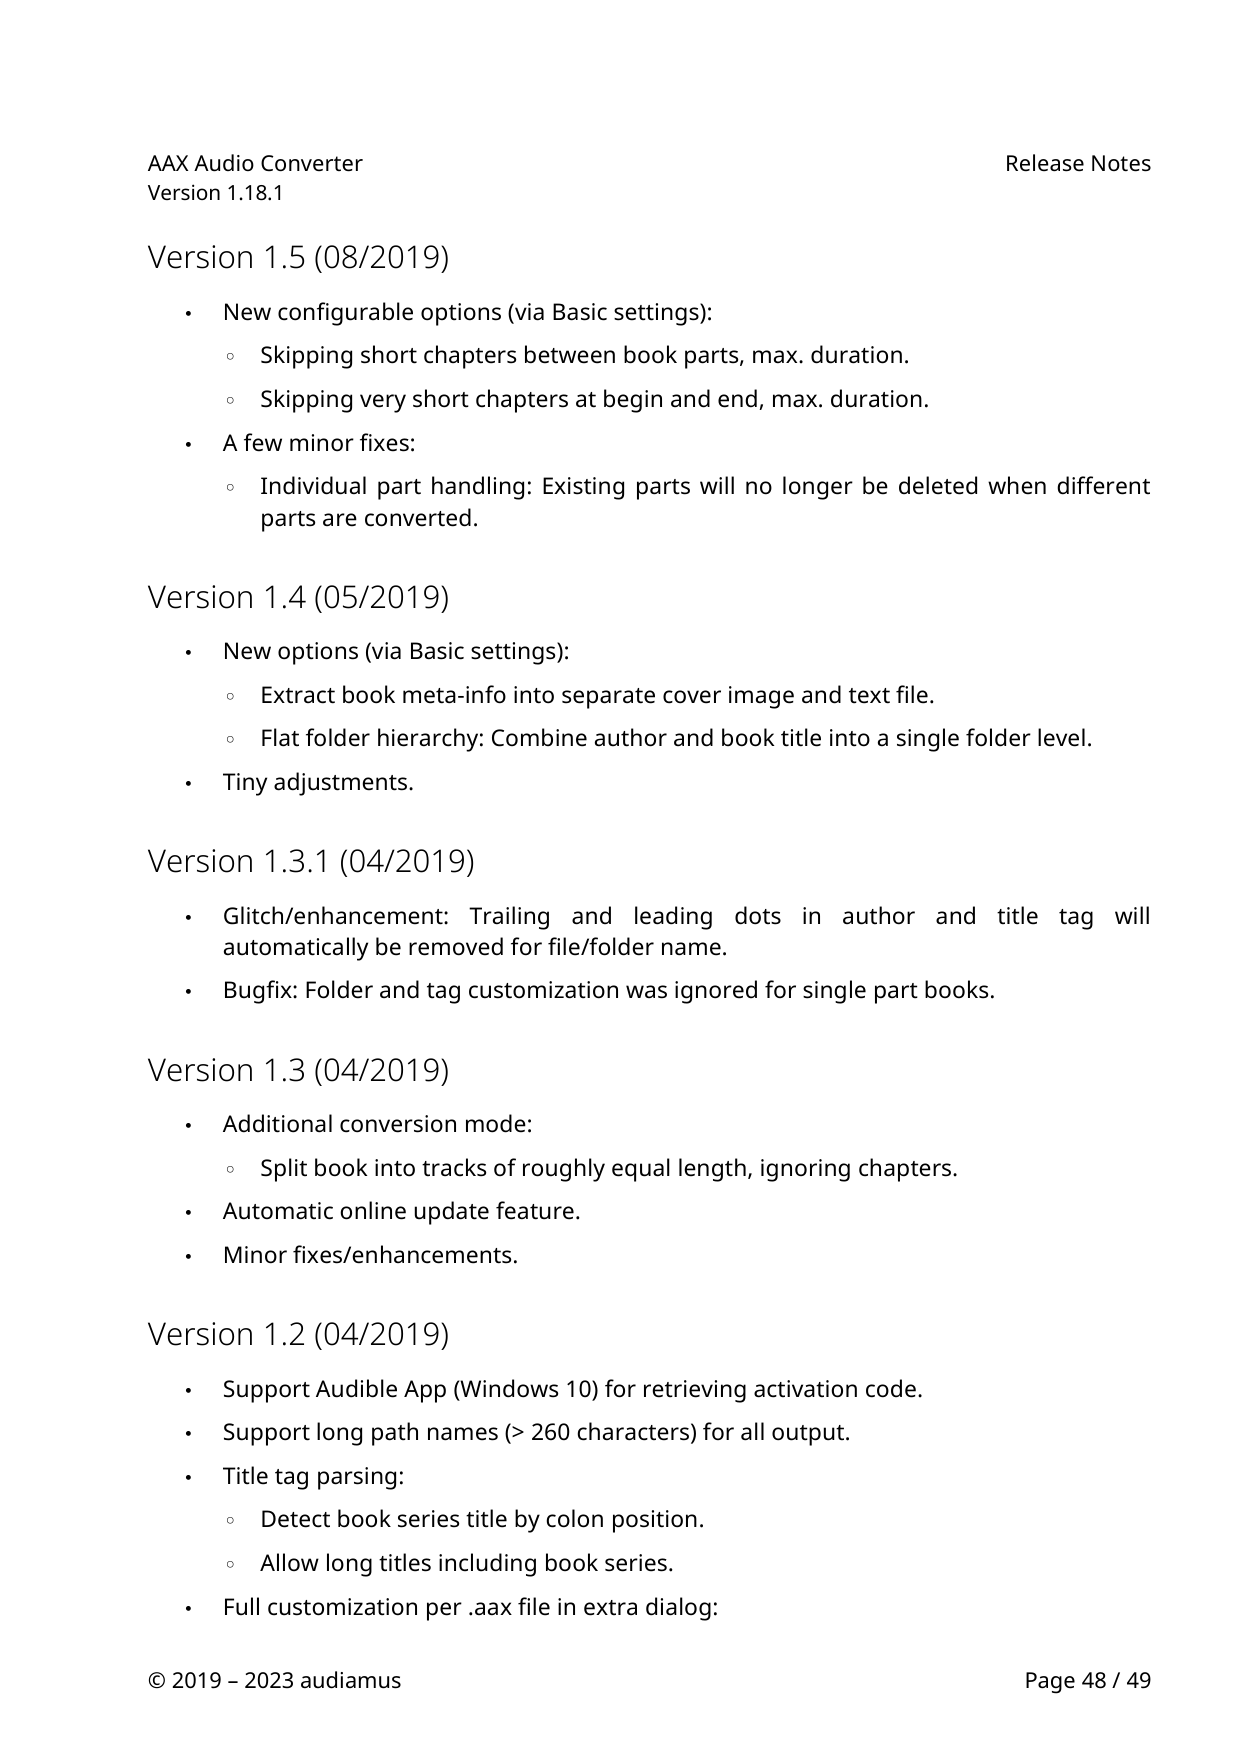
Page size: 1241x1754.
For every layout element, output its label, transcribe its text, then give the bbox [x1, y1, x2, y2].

list Skipping short chapters between book parts, max. duration. [223, 339, 1152, 371]
list Glitch/enhancement: Trailing and leading dots in author and title tag will automatically be removed for file/folder name. [185, 899, 1152, 962]
list Full customization per .aax file in extra dialog: [185, 1591, 1152, 1622]
subtitle Version 1.3 (04/2019) [148, 1048, 1152, 1090]
list Support Audible App (Windows 10) for retrieving activation code. [185, 1372, 1152, 1404]
list Tiny adjustments. [185, 766, 1152, 797]
list Allow long titles including book series. [223, 1547, 1152, 1578]
subtitle Version 1.4 (05/2019) [148, 575, 1152, 617]
list Additional conversion mode: [185, 1108, 1152, 1139]
list Extract book meta-info into separate cover image and text file. [223, 679, 1152, 710]
list Automatic online update feature. [185, 1195, 1152, 1227]
list Flat folder hierarchy: Combine author and book title into a single folder level. [223, 722, 1152, 754]
list Split book into tracks of roughly equal length, ignoring chapters. [223, 1152, 1152, 1183]
list New options (via Basic settings): [185, 635, 1152, 666]
list New configurable options (via Basic settings): [185, 296, 1152, 327]
list Minor fixes/enhancements. [185, 1239, 1152, 1270]
subtitle Version 1.2 (04/2019) [148, 1312, 1152, 1355]
list Individual part handling: Existing parts will no longer be deleted when different parts are converted. [223, 470, 1152, 533]
list Skipping very short chapters at begin and end, max. duration. [223, 383, 1152, 414]
list Support long path names (> 260 characters) for all output. [185, 1416, 1152, 1447]
subtitle Version 1.3.1 (04/2019) [148, 839, 1152, 882]
list A few minor fixes: [185, 427, 1152, 458]
list Bugfix: Folder and tag customization was ignored for single part books. [185, 974, 1152, 1006]
subtitle Version 1.5 (08/2019) [148, 235, 1152, 278]
list Title tag parsing: [185, 1460, 1152, 1491]
list Detect book series title by colon position. [223, 1503, 1152, 1535]
